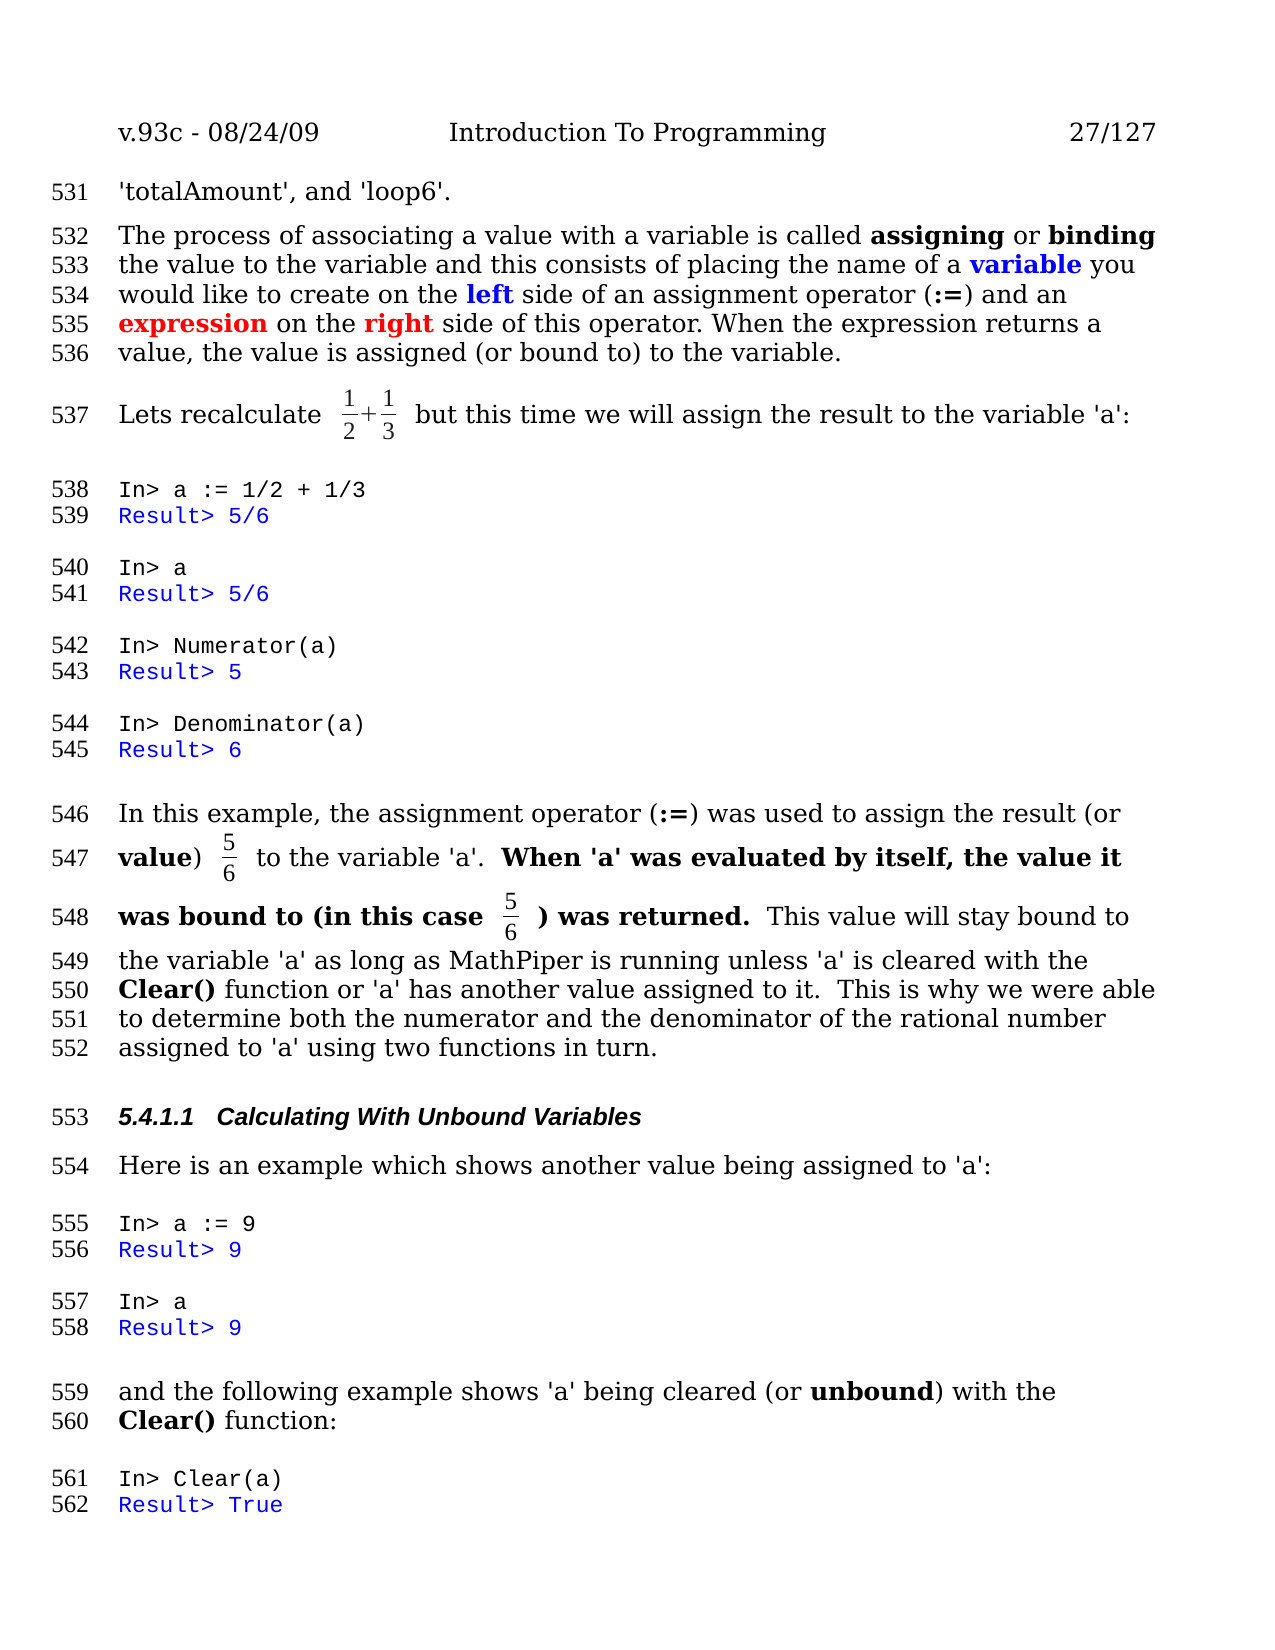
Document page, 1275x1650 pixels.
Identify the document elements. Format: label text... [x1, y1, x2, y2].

text In this example, the assignment operator (:=) was used to assign the result (or value)to the variable 'a'. When 'a' was evaluated by itself, the value it was bound to (in this case) was returned. This value will stay bound to the variable 'a' as long as MathPiper is running unless 'a' is cleared with the Clear() function or 'a' has another value assigned to it. This is why we were able to determine both the numerator and the denominator of the rational number assigned to 'a' using two functions in turn. [118, 799, 1157, 1063]
text Result> True [118, 1494, 1157, 1519]
text Result> 5/6 [118, 504, 1157, 530]
text and the following example shows 'a' being cleared (or unbound) with the Clear() function: [118, 1377, 1157, 1436]
text Here is an example which shows another value being assigned to 'a': [118, 1151, 1157, 1180]
text In> a [118, 556, 1157, 582]
text Result> 5/6 [118, 582, 1157, 608]
text In> Denominator(a) [118, 712, 1157, 738]
text 'totalAmount', and 'loop6'. [118, 177, 1157, 206]
text The process of associating a value with a variable is called assigning or binding the value to the variable and this consists of placing the name of a variable you would like to create on the left side of an assignment operator (:=) and an expression on the right side of this operator. When the expression returns a value, the value is assigned (or bound to) to the variable. [118, 221, 1157, 368]
text In> a [118, 1290, 1157, 1316]
text Result> 9 [118, 1316, 1157, 1342]
text Result> 5 [118, 660, 1157, 686]
text In> a := 9 [118, 1212, 1157, 1238]
text In> Clear(a) [118, 1468, 1157, 1494]
subtitle Calculating With Unbound Variables [118, 1102, 1157, 1130]
text Result> 6 [118, 738, 1157, 764]
text Result> 9 [118, 1238, 1157, 1264]
text In> Numerator(a) [118, 634, 1157, 660]
text In> a := 1/2 + 1/3 [118, 478, 1157, 504]
text Lets recalculatebut this time we will assign the result to the variable 'a': [118, 383, 1157, 447]
